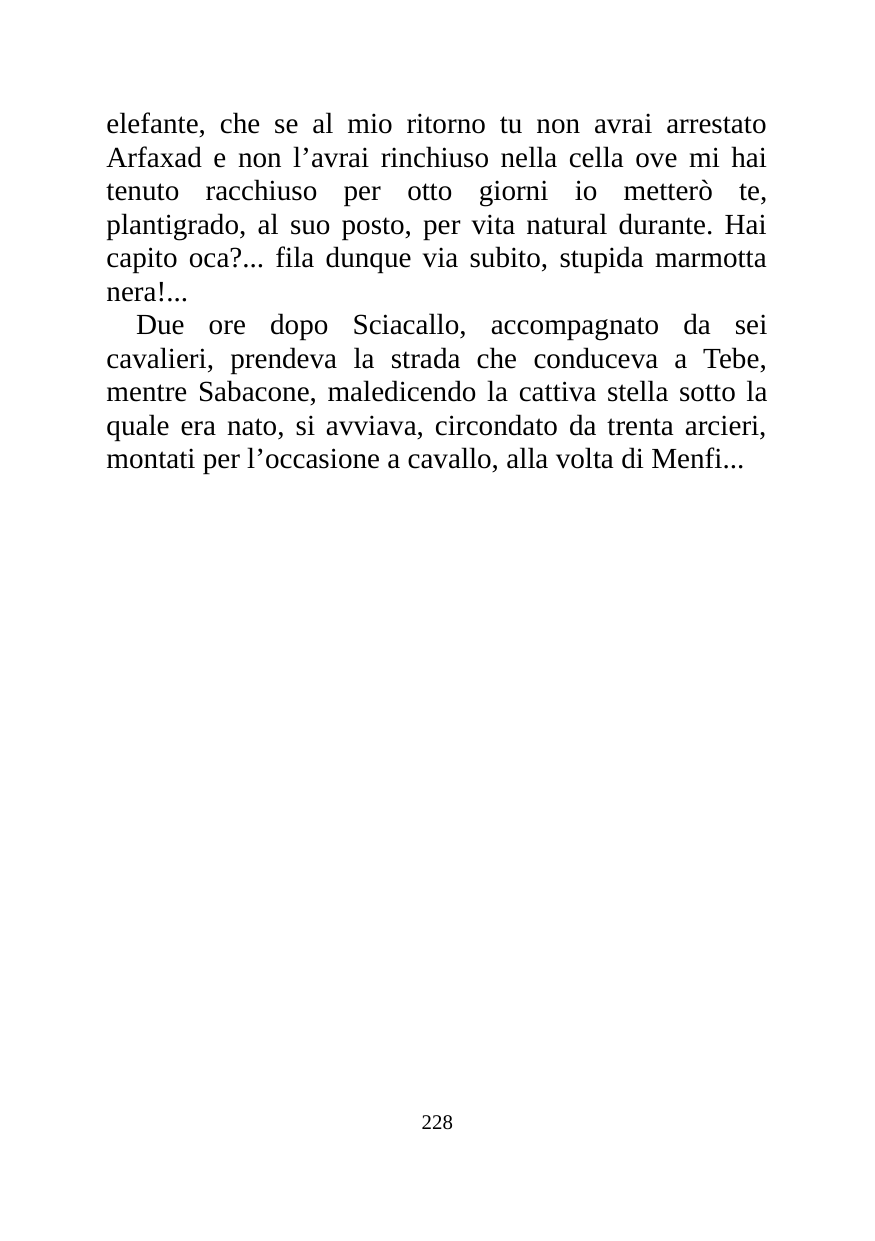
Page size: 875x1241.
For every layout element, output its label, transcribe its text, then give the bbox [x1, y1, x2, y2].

text elefante, che se al mio ritorno tu non avrai arrestato Arfaxad e non l’avrai rinchiuso nella cella ove mi hai tenuto racchiuso per otto giorni io metterò te, plantigrado, al suo posto, per vita natural durante. Hai capito oca?... fila dunque via subito, stupida marmotta nera!... [106, 106, 768, 307]
text Due ore dopo Sciacallo, accompagnato da sei cavalieri, prendeva la strada che conduceva a Tebe, mentre Sabacone, maledicendo la cattiva stella sotto la quale era nato, si avviava, circondato da trenta arcieri, montati per l’occasione a cavallo, alla volta di Menfi... [106, 307, 768, 475]
